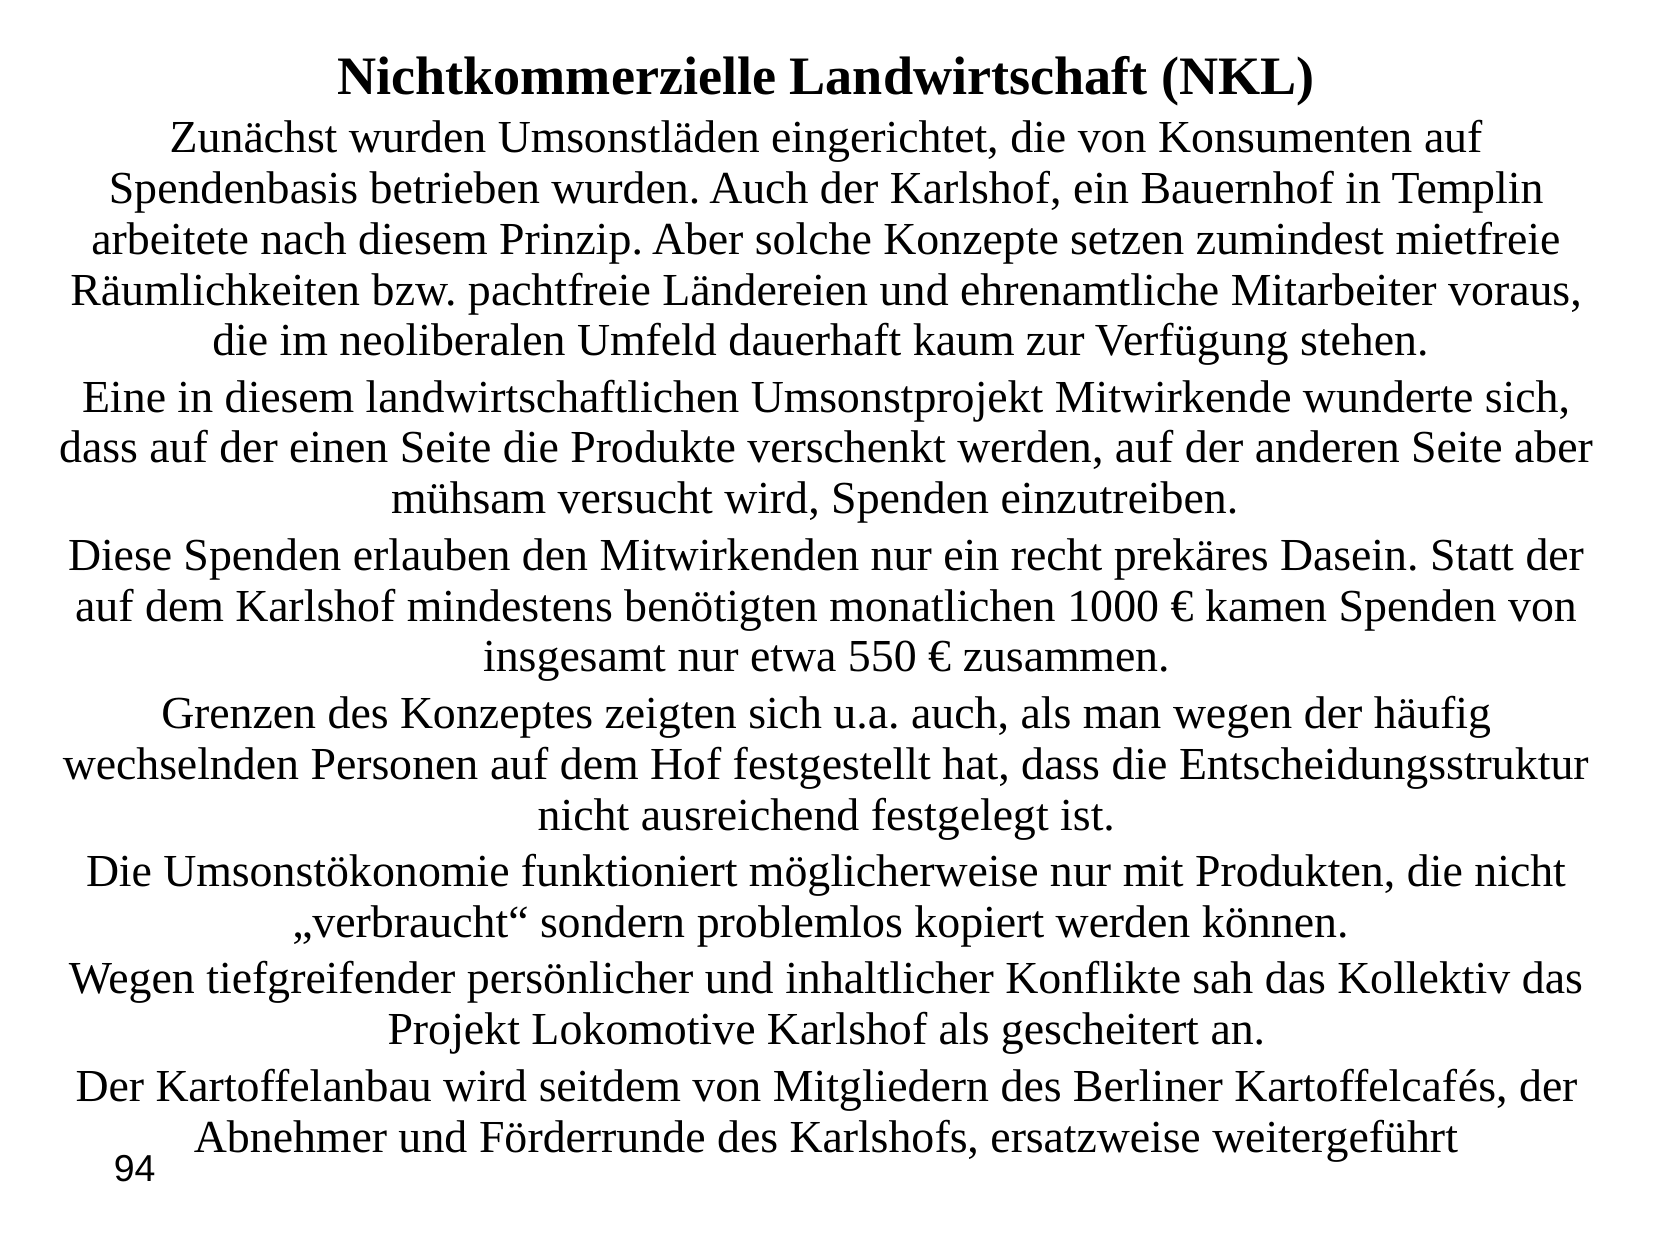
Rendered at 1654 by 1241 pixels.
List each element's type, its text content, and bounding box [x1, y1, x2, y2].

text_box Nichtkommerzielle Landwirtschaft (NKL) Zunächst wurden Umsonstläden eingerichtet, die von Konsumenten auf Spendenbasis betrieben wurden. Auch der Karlshof, ein Bauernhof in Templin arbeitete nach diesem Prinzip. Aber solche Konzepte setzen zumindest mietfreie Räumlichkeiten bzw. pachtfreie Ländereien und ehrenamtliche Mitarbeiter voraus, die im neoliberalen Umfeld dauerhaft kaum zur Verfügung stehen. Eine in diesem landwirtschaftlichen Umsonstprojekt Mitwirkende wunderte sich, dass auf der einen Seite die Produkte verschenkt werden, auf der anderen Seite aber mühsam versucht wird, Spenden einzutreiben. Diese Spenden erlauben den Mitwirkenden nur ein recht prekäres Dasein. Statt der auf dem Karlshof mindestens benötigten monatlichen 1000 € kamen Spenden von insgesamt nur etwa 550 € zusammen. Grenzen des Konzeptes zeigten sich u.a. auch, als man wegen der häufig wechselnden Personen auf dem Hof festgestellt hat, dass die Entscheidungsstruktur nicht ausreichend festgelegt ist. Die Umsonstökonomie funktioniert möglicherweise nur mit Produkten, die nicht „verbraucht“ sondern problemlos kopiert werden können. Wegen tiefgreifender persönlicher und inhaltlicher Konflikte sah das Kollektiv das Projekt Lokomotive Karlshof als gescheitert an. Der Kartoffelanbau wird seitdem von Mitgliedern des Berliner Kartoffelcafés, der Abnehmer und Förderrunde des Karlshofs, ersatzweise weitergeführt [44, 38, 1610, 1170]
text_box [99, 1140, 189, 1198]
